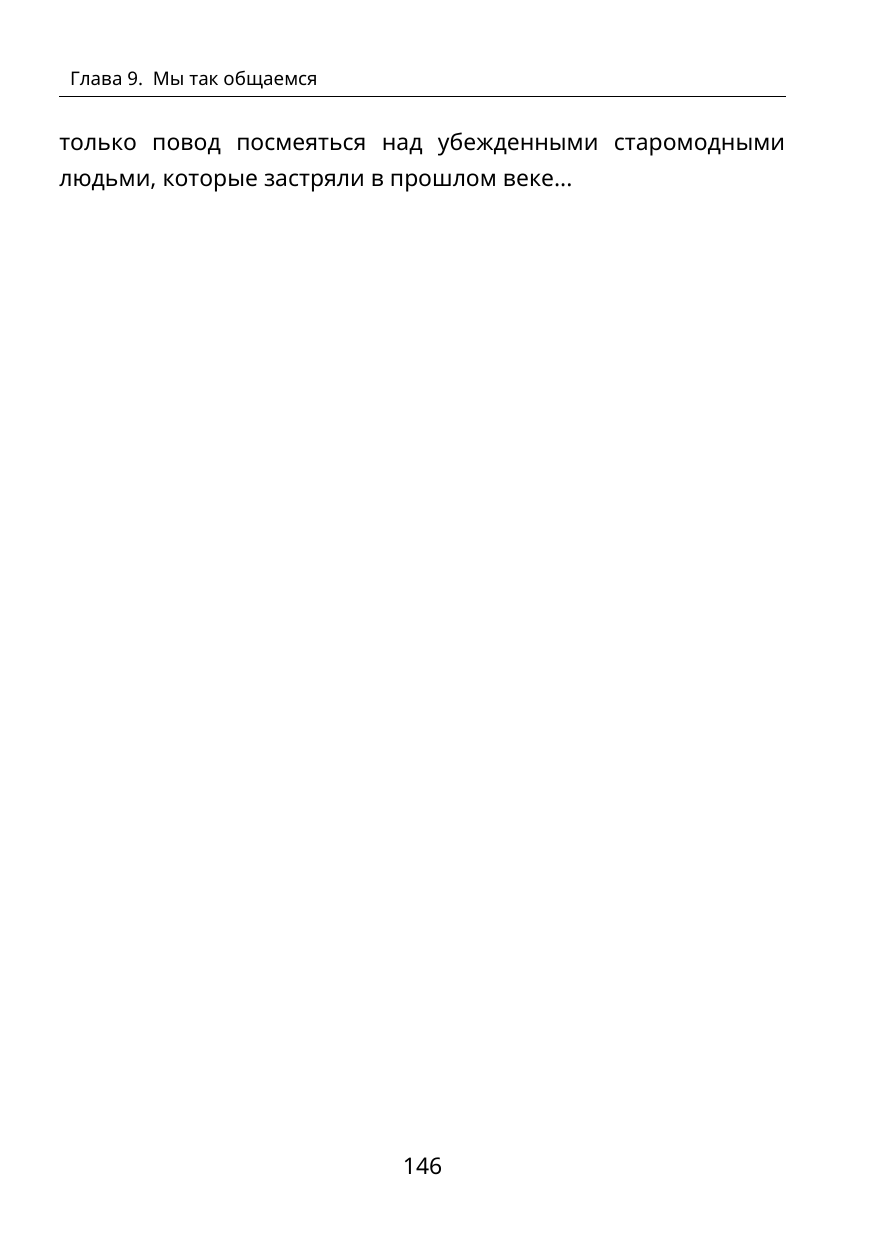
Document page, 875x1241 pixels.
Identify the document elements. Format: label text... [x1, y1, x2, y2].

text только повод посмеяться над убежденными старомодными людьми, которые застряли в прошлом веке... [59, 126, 786, 193]
